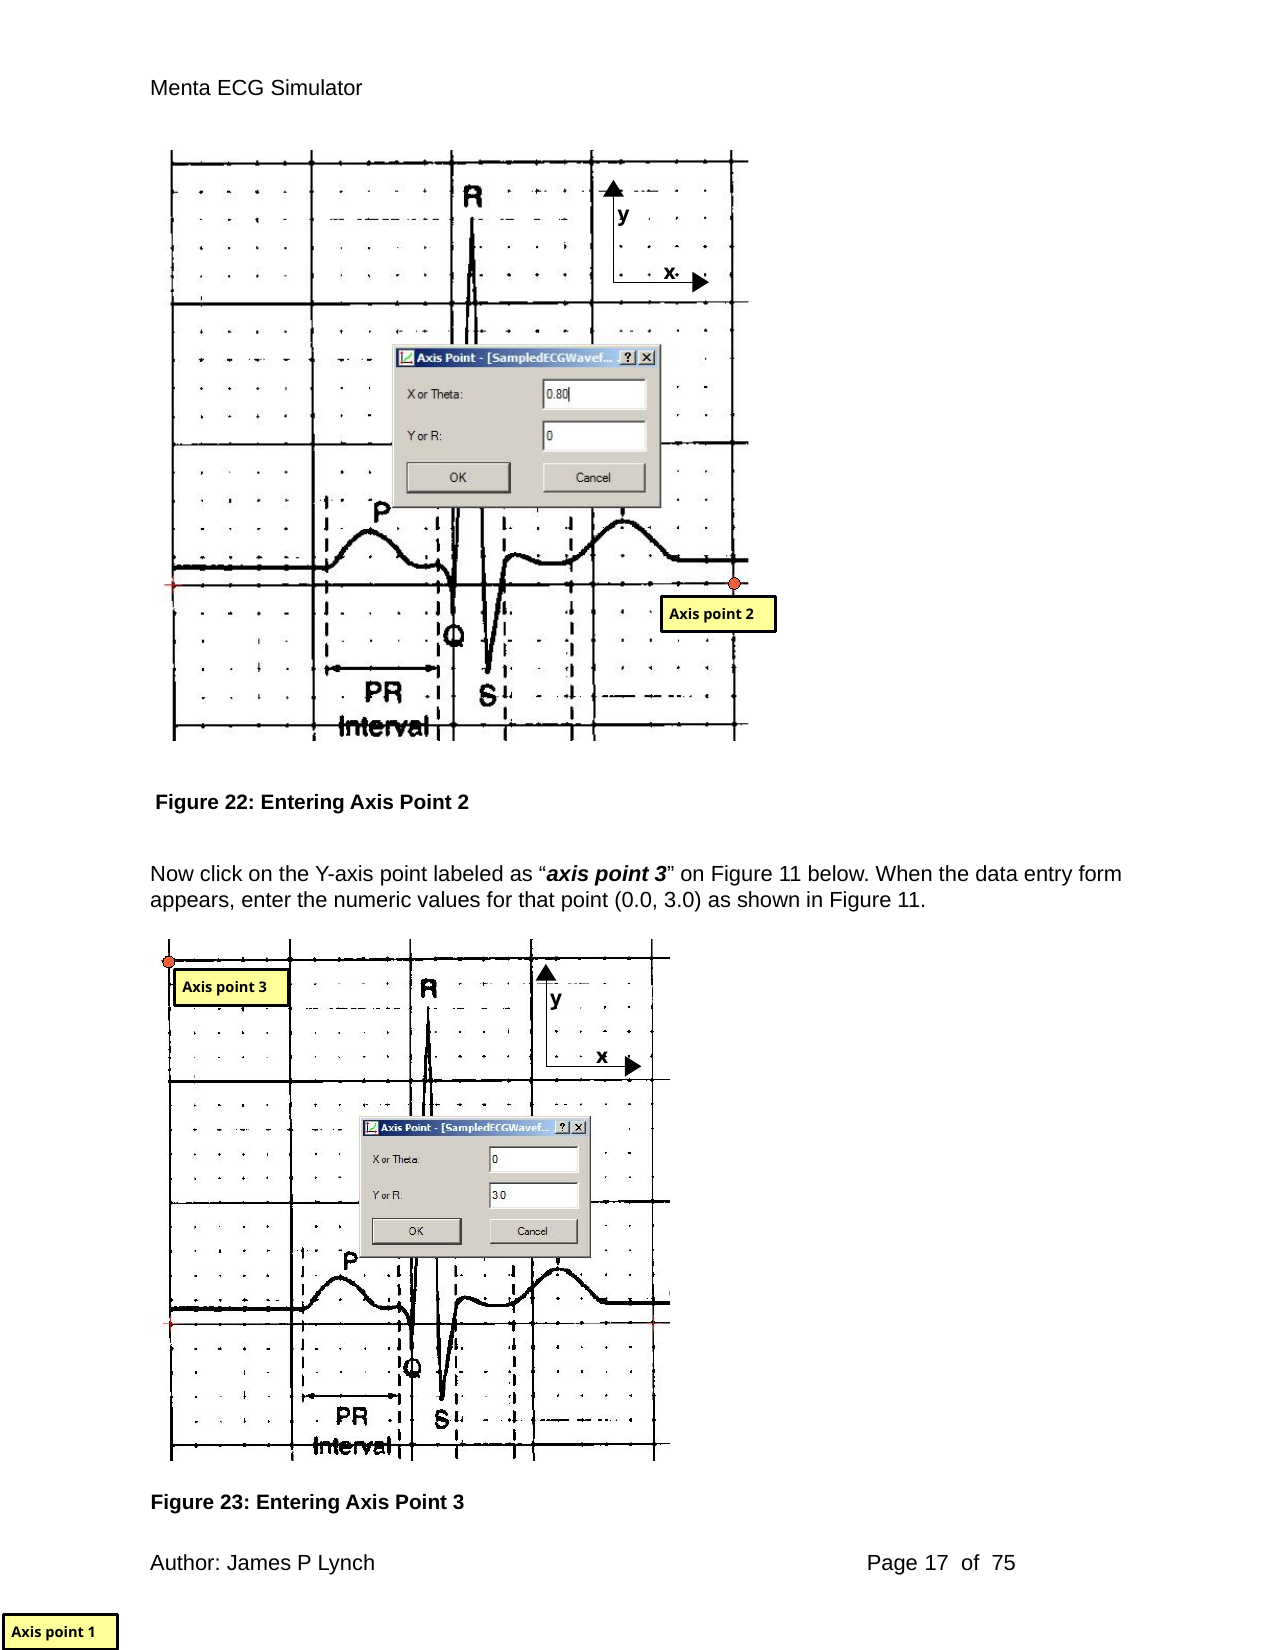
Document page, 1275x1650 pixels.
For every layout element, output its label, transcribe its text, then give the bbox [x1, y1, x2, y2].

text Figure 22: Entering Axis Point 2 [155, 789, 870, 813]
text Figure 23: Entering Axis Point 3 [150, 1490, 989, 1514]
picture [155, 150, 749, 741]
text Now click on the Y-axis point labeled as “axis point 3” on Figure 11 below. When the data entry form appears, enter the numeric values for that point (0.0, 3.0) as shown in Figure 11. [150, 861, 1124, 912]
picture [150, 939, 670, 1461]
